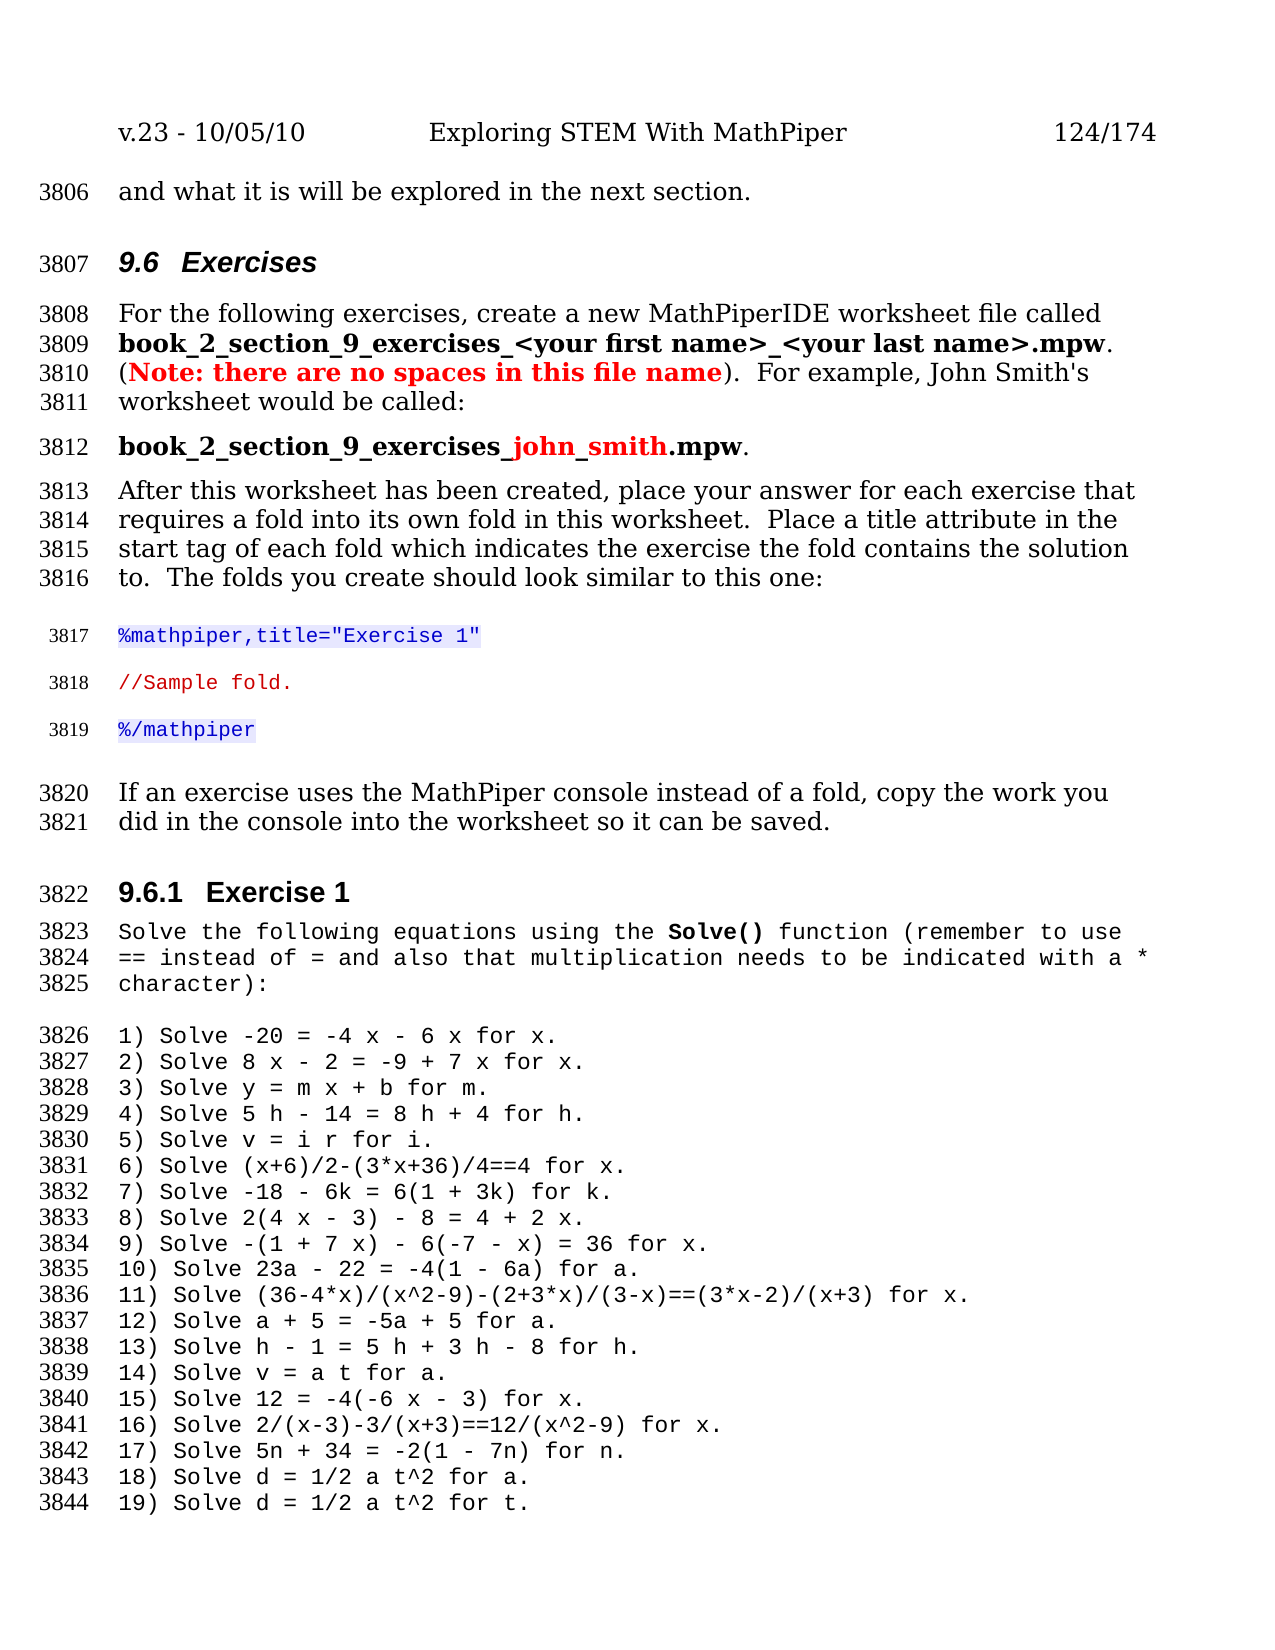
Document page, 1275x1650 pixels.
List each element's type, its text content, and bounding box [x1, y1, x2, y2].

subtitle Exercise 1 [118, 875, 1157, 909]
text 17) Solve 5n + 34 = -2(1 - 7n) for n. [118, 1439, 1157, 1465]
text 10) Solve 23a - 22 = -4(1 - 6a) for a. [118, 1258, 1157, 1284]
text 12) Solve a + 5 = -5a + 5 for a. [118, 1310, 1157, 1336]
text %/mathpiper [118, 719, 1157, 743]
text 19) Solve d = 1/2 a t^2 for t. [118, 1491, 1157, 1517]
text book_2_section_9_exercises_john_smith.mpw. [118, 432, 1157, 461]
text 1) Solve -20 = -4 x - 6 x for x. [118, 1024, 1157, 1050]
text 16) Solve 2/(x-3)-3/(x+3)==12/(x^2-9) for x. [118, 1413, 1157, 1439]
text 9) Solve -(1 + 7 x) - 6(-7 - x) = 36 for x. [118, 1232, 1157, 1258]
text 6) Solve (x+6)/2-(3*x+36)/4==4 for x. [118, 1154, 1157, 1180]
text If an exercise uses the MathPiper console instead of a fold, copy the work you did in the console into the worksheet so it can be saved. [118, 778, 1157, 836]
text 3) Solve y = m x + b for m. [118, 1076, 1157, 1102]
text For the following exercises, create a new MathPiperIDE worksheet file called book_2_section_9_exercises_<your first name>_<your last name>.mpw. (Note: there are no spaces in this file name). For example, John Smith's worksheet would be called: [118, 299, 1157, 417]
text %mathpiper,title="Exercise 1" [118, 624, 1157, 648]
text //Sample fold. [118, 672, 1157, 696]
text 8) Solve 2(4 x - 3) - 8 = 4 + 2 x. [118, 1206, 1157, 1232]
text 5) Solve v = i r for i. [118, 1128, 1157, 1154]
subtitle Exercises [118, 245, 1157, 278]
text 2) Solve 8 x - 2 = -9 + 7 x for x. [118, 1050, 1157, 1076]
text 14) Solve v = a t for a. [118, 1362, 1157, 1387]
text 4) Solve 5 h - 14 = 8 h + 4 for h. [118, 1102, 1157, 1128]
text 18) Solve d = 1/2 a t^2 for a. [118, 1465, 1157, 1491]
text 15) Solve 12 = -4(-6 x - 3) for x. [118, 1387, 1157, 1413]
text 11) Solve (36-4*x)/(x^2-9)-(2+3*x)/(3-x)==(3*x-2)/(x+3) for x. [118, 1284, 1157, 1310]
text 13) Solve h - 1 = 5 h + 3 h - 8 for h. [118, 1336, 1157, 1362]
text After this worksheet has been created, place your answer for each exercise that requires a fold into its own fold in this worksheet. Place a title attribute in the start tag of each fold which indicates the exercise the fold contains the solution to. The folds you create should look similar to this one: [118, 476, 1157, 593]
text and what it is will be explored in the next section. [118, 177, 1157, 206]
text Solve the following equations using the Solve() function (remember to use == instead of = and also that multiplication needs to be indicated with a * character): [118, 921, 1157, 998]
text 7) Solve -18 - 6k = 6(1 + 3k) for k. [118, 1180, 1157, 1206]
